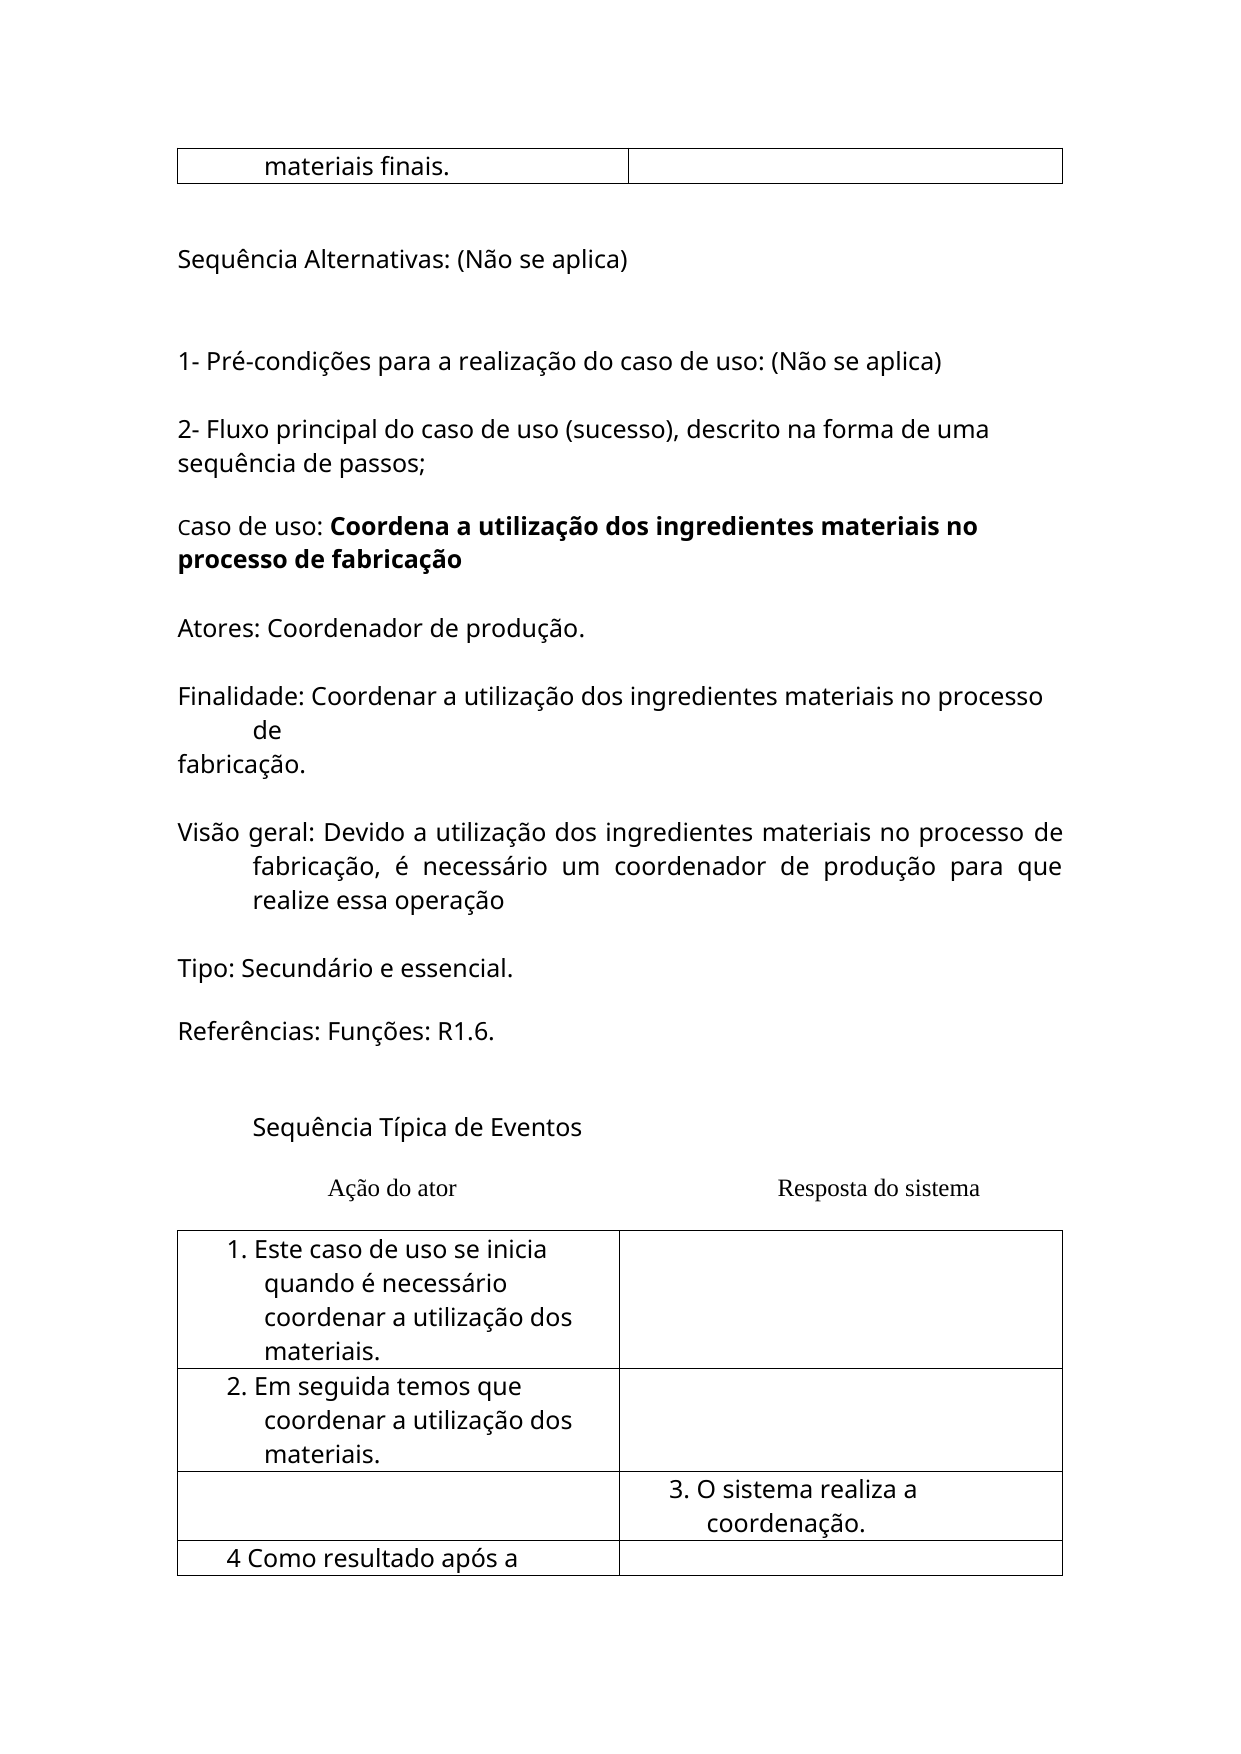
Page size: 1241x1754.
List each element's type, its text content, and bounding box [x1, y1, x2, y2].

table_cell 2. Em seguida temos que coordenar a utilização dos materiais. [178, 1369, 619, 1471]
text Caso de uso: Coordena a utilização dos ingredientes materiais no processo de fabricação [177, 508, 1063, 576]
table_cell [178, 1472, 619, 1540]
table_header 1. Este caso de uso se inicia quando é necessário coordenar a utilização dos materiais. [178, 1231, 619, 1368]
text Sequência Alternativas: (Não se aplica) [177, 241, 1063, 275]
text fabricação. [177, 747, 1063, 781]
text Visão geral: Devido a utilização dos ingredientes materiais no processo de fabricação, é necessário um coordenador de produção para que realize essa operação [177, 815, 1063, 917]
table_cell [629, 149, 1062, 183]
text Finalidade: Coordenar a utilização dos ingredientes materiais no processo de [177, 678, 1063, 747]
table_cell 4 Como resultado após a [178, 1541, 619, 1575]
text Ação do ator Resposta do sistema [177, 1173, 1063, 1202]
table_cell materiais finais. [178, 149, 628, 183]
table_header [620, 1231, 1062, 1368]
text Atores: Coordenador de produção. [177, 610, 1063, 644]
table_cell 3. O sistema realiza a coordenação. [620, 1472, 1062, 1540]
text Referências: Funções: R1.6. [177, 1013, 1063, 1047]
text 1- Pré-condições para a realização do caso de uso: (Não se aplica) [177, 343, 1063, 377]
table_cell [620, 1541, 1062, 1575]
text Tipo: Secundário e essencial. [177, 951, 1063, 985]
text 2- Fluxo principal do caso de uso (sucesso), descrito na forma de uma sequência de passos; [177, 412, 1063, 480]
text Sequência Típica de Eventos [177, 1110, 1063, 1144]
table_cell [620, 1369, 1062, 1471]
